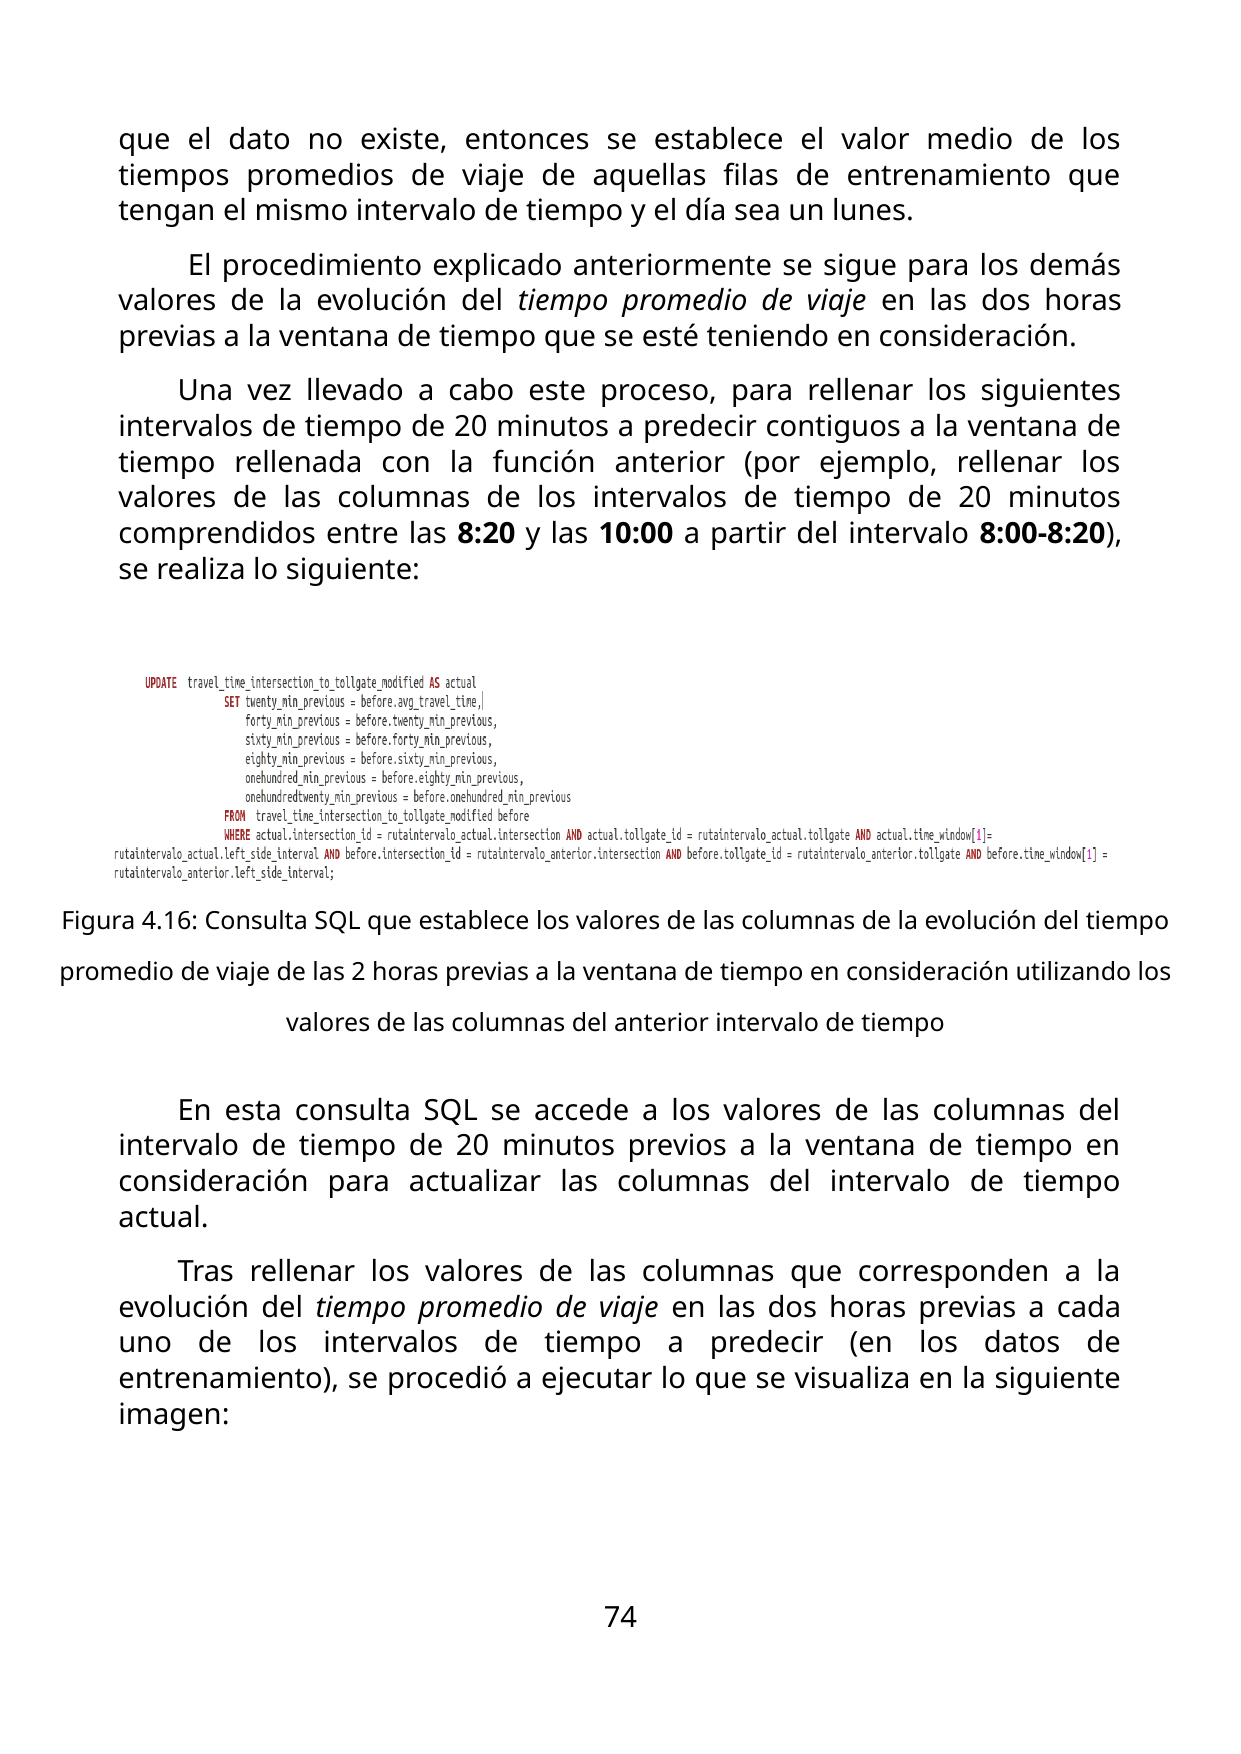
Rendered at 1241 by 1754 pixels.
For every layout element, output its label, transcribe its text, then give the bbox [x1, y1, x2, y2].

text Tras rellenar los valores de las columnas que corresponden a la evolución del tiempo promedio de viaje en las dos horas previas a cada uno de los intervalos de tiempo a predecir (en los datos de entrenamiento), se procedió a ejecutar lo que se visualiza en la siguiente imagen: [118, 1250, 1122, 1433]
text Una vez llevado a cabo este proceso, para rellenar los siguientes intervalos de tiempo de 20 minutos a predecir contiguos a la ventana de tiempo rellenada con la función anterior (por ejemplo, rellenar los valores de las columnas de los intervalos de tiempo de 20 minutos comprendidos entre las 8:20 y las 10:00 a partir del intervalo 8:00-8:20), se realiza lo siguiente: [118, 369, 1122, 588]
text Figura 4.16: Consulta SQL que establece los valores de las columnas de la evolución del tiempo promedio de viaje de las 2 horas previas a la ventana de tiempo en consideración utilizando los valores de las columnas del anterior intervalo de tiempo [55, 886, 1176, 1038]
text que el dato no existe, entonces se establece el valor medio de los tiempos promedios de viaje de aquellas filas de entrenamiento que tengan el mismo intervalo de tiempo y el día sea un lunes. [118, 118, 1122, 229]
text El procedimiento explicado anteriormente se sigue para los demás valores de la evolución del tiempo promedio de viaje en las dos horas previas a la ventana de tiempo que se esté teniendo en consideración. [118, 244, 1122, 355]
picture [113, 664, 1118, 886]
text En esta consulta SQL se accede a los valores de las columnas del intervalo de tiempo de 20 minutos previos a la ventana de tiempo en consideración para actualizar las columnas del intervalo de tiempo actual. [118, 1089, 1122, 1236]
